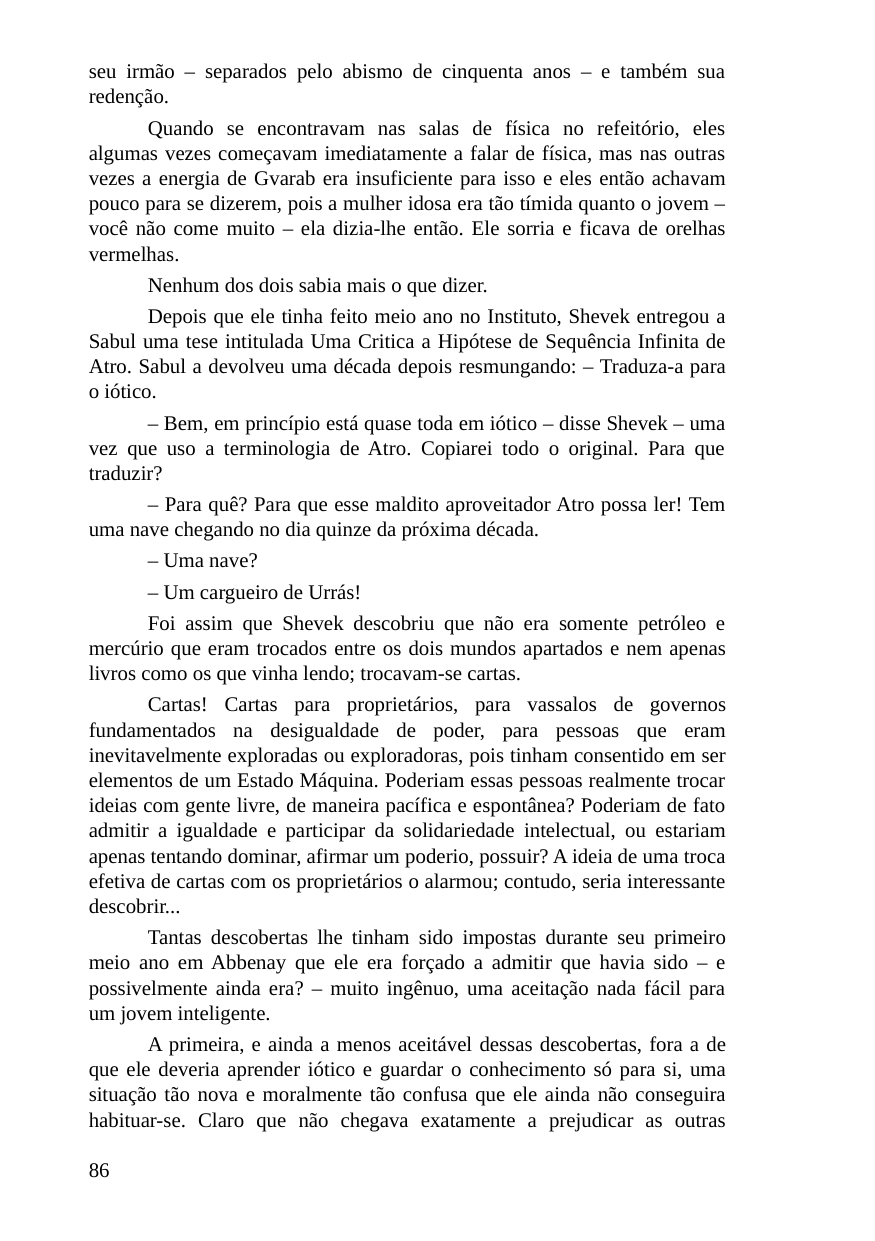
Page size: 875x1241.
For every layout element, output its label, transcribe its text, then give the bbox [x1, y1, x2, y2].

text – Um cargueiro de Urrás! [88, 579, 726, 604]
text Tantas descobertas lhe tinham sido impostas durante seu primeiro meio ano em Abbenay que ele era forçado a admitir que havia sido – e possivelmente ainda era? – muito ingênuo, uma aceitação nada fácil para um jovem inteligente. [88, 925, 726, 1025]
text Nenhum dos dois sabia mais o que dizer. [88, 273, 726, 297]
text – Uma nave? [88, 548, 726, 572]
text A primeira, e ainda a menos aceitável dessas descobertas, fora a de que ele deveria aprender iótico e guardar o conhecimento só para si, uma situação tão nova e moralmente tão confusa que ele ainda não conseguira habituar-se. Claro que não chegava exatamente a prejudicar as outras [88, 1032, 726, 1132]
text Quando se encontravam nas salas de física no refeitório, eles algumas vezes começavam imediatamente a falar de física, mas nas outras vezes a energia de Gvarab era insuficiente para isso e eles então achavam pouco para se dizerem, pois a mulher idosa era tão tímida quanto o jovem – você não come muito – ela dizia-lhe então. Ele sorria e ficava de orelhas vermelhas. [88, 115, 726, 266]
text seu irmão – separados pelo abismo de cinquenta anos – e também sua redenção. [88, 59, 726, 108]
text Depois que ele tinha feito meio ano no Instituto, Shevek entregou a Sabul uma tese intitulada Uma Critica a Hipótese de Sequência Infinita de Atro. Sabul a devolveu uma década depois resmungando: – Traduza-a para o iótico. [88, 304, 726, 403]
text Foi assim que Shevek descobriu que não era somente petróleo e mercúrio que eram trocados entre os dois mundos apartados e nem apenas livros como os que vinha lendo; trocavam-se cartas. [88, 611, 726, 685]
text Cartas! Cartas para proprietários, para vassalos de governos fundamentados na desigualdade de poder, para pessoas que eram inevitavelmente exploradas ou exploradoras, pois tinham consentido em ser elementos de um Estado Máquina. Poderiam essas pessoas realmente trocar ideias com gente livre, de maneira pacífica e espontânea? Poderiam de fato admitir a igualdade e participar da solidariedade intelectual, ou estariam apenas tentando dominar, afirmar um poderio, possuir? A ideia de uma troca efetiva de cartas com os proprietários o alarmou; contudo, seria interessante descobrir... [88, 692, 726, 918]
text – Bem, em princípio está quase toda em iótico – disse Shevek – uma vez que uso a terminologia de Atro. Copiarei todo o original. Para que traduzir? [88, 411, 726, 485]
text – Para quê? Para que esse maldito aproveitador Atro possa ler! Tem uma nave chegando no dia quinze da próxima década. [88, 492, 726, 541]
